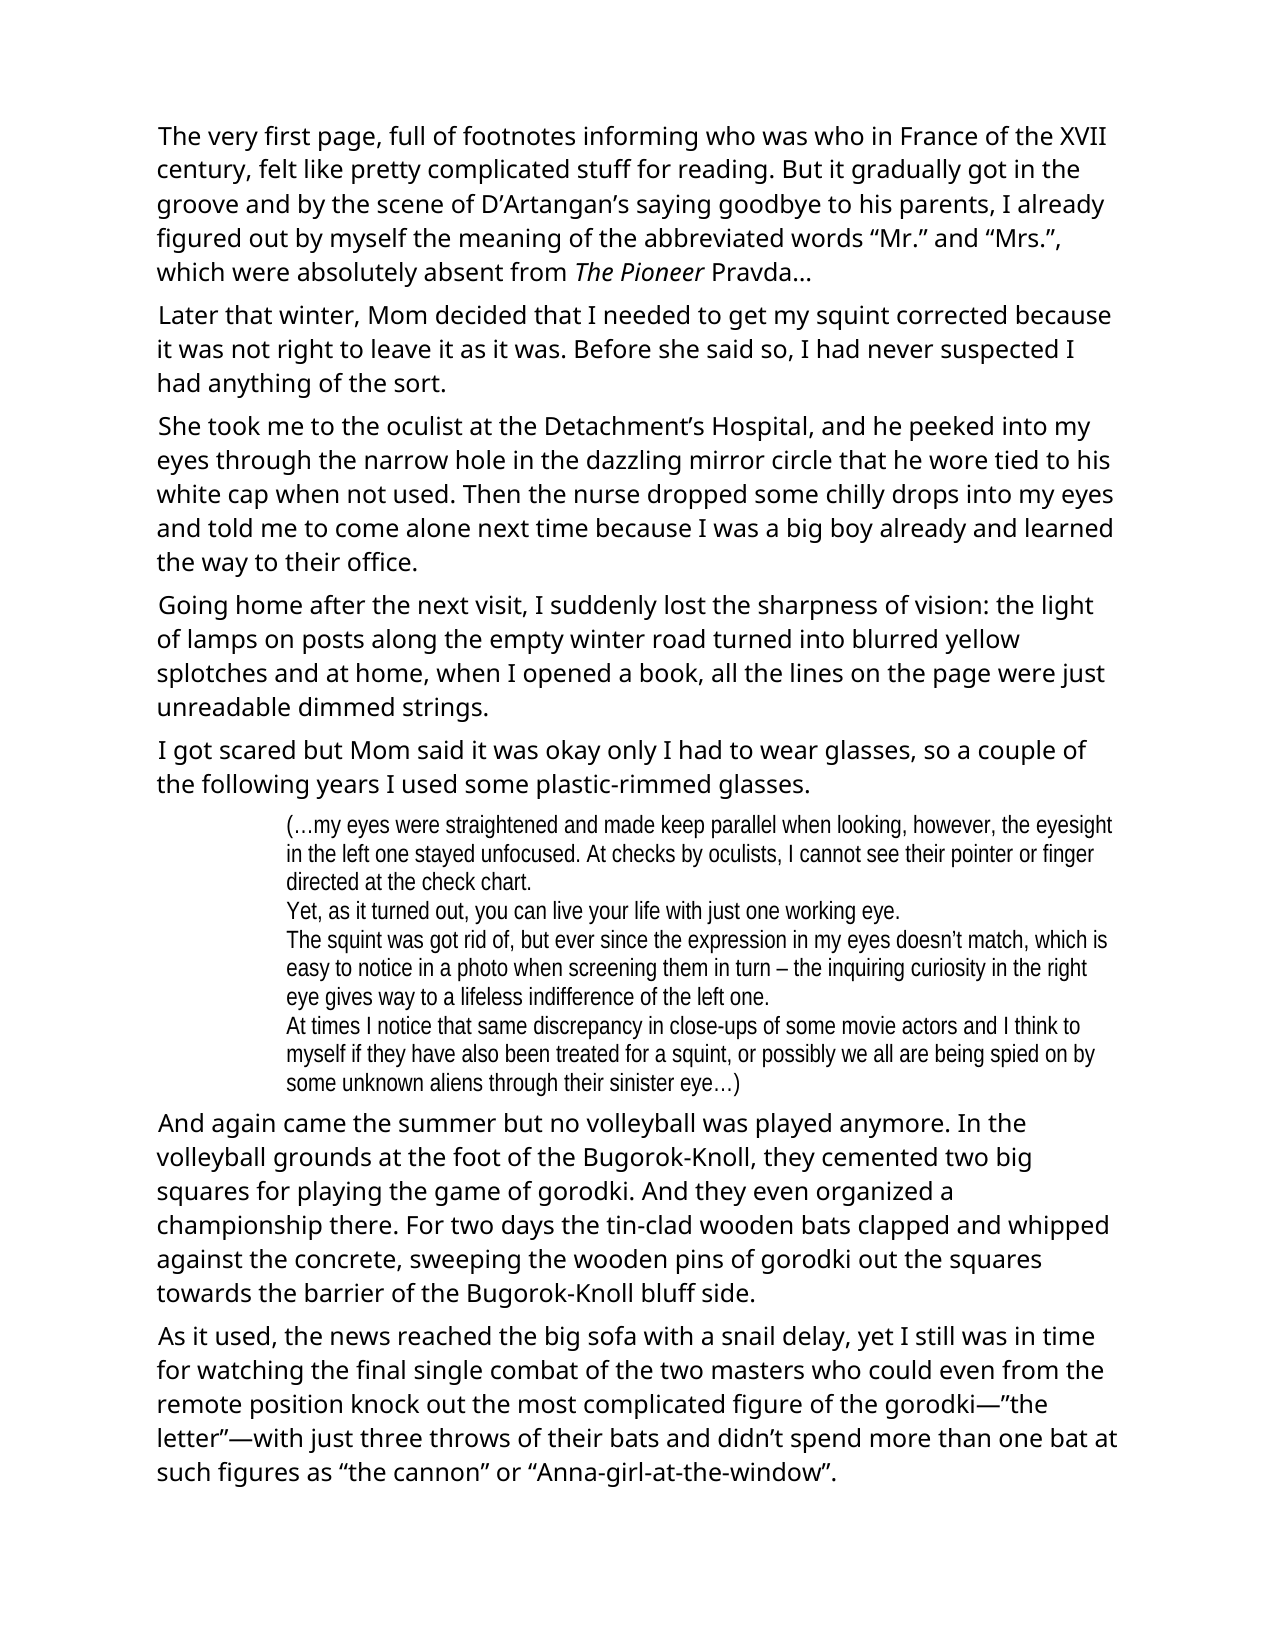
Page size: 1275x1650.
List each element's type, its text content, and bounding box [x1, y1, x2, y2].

text Later that winter, Mom decided that I needed to get my squint corrected because it was not right to leave it as it was. Before she said so, I had never suspected I had anything of the sort. [156, 297, 1118, 399]
text I got scared but Mom said it was okay only I had to wear glasses, so a couple of the following years I used some plastic-rimmed glasses. [156, 733, 1118, 801]
text And again came the summer but no volleyball was played anymore. In the volleyball grounds at the foot of the Bugorok-Knoll, they cemented two big squares for playing the game of gorodki. And they even organized a championship there. For two days the tin-clad wooden bats clapped and whipped against the concrete, sweeping the wooden pins of gorodki out the squares towards the barrier of the Bugorok-Knoll bluff side. [156, 1106, 1118, 1310]
list Yet, as it turned out, you can live your life with just one working eye. [286, 896, 1118, 925]
list The squint was got rid of, but ever since the expression in my eyes doesn’t match, which is easy to notice in a photo when screening them in turn – the inquiring curiosity in the right eye gives way to a lifeless indifference of the left one. [286, 925, 1118, 1011]
text She took me to the oculist at the Detachment’s Hospital, and he peeked into my eyes through the narrow hole in the dazzling mirror circle that he wore tied to his white cap when not used. Then the nurse dropped some chilly drops into my eyes and told me to come alone next time because I was a big boy already and learned the way to their office. [156, 408, 1118, 579]
list (…my eyes were straightened and made keep parallel when looking, however, the eyesight in the left one stayed unfocused. At checks by oculists, I cannot see their pointer or finger directed at the check chart. [286, 810, 1118, 896]
text As it used, the news reached the big sofa with a snail delay, yet I still was in time for watching the final single combat of the two masters who could even from the remote position knock out the most complicated figure of the gorodki—”the letter”—with just three throws of their bats and didn’t spend more than one bat at such figures as “the cannon” or “Anna-girl-at-the-window”. [156, 1319, 1118, 1489]
list At times I notice that same discrepancy in close-ups of some movie actors and I think to myself if they have also been treated for a squint, or possibly we all are being spied on by some unknown aliens through their sinister eye…) [286, 1011, 1118, 1097]
text The very first page, full of footnotes informing who was who in France of the XVII century, felt like pretty complicated stuff for reading. But it gradually got in the groove and by the scene of D’Artangan’s saying goodbye to his parents, I already figured out by myself the meaning of the abbreviated words “Mr.” and “Mrs.”, which were absolutely absent from The Pioneer Pravda… [156, 118, 1118, 288]
text Going home after the next visit, I suddenly lost the sharpness of vision: the light of lamps on posts along the empty winter road turned into blurred yellow splotches and at home, when I opened a book, all the lines on the page were just unreadable dimmed strings. [156, 588, 1118, 724]
